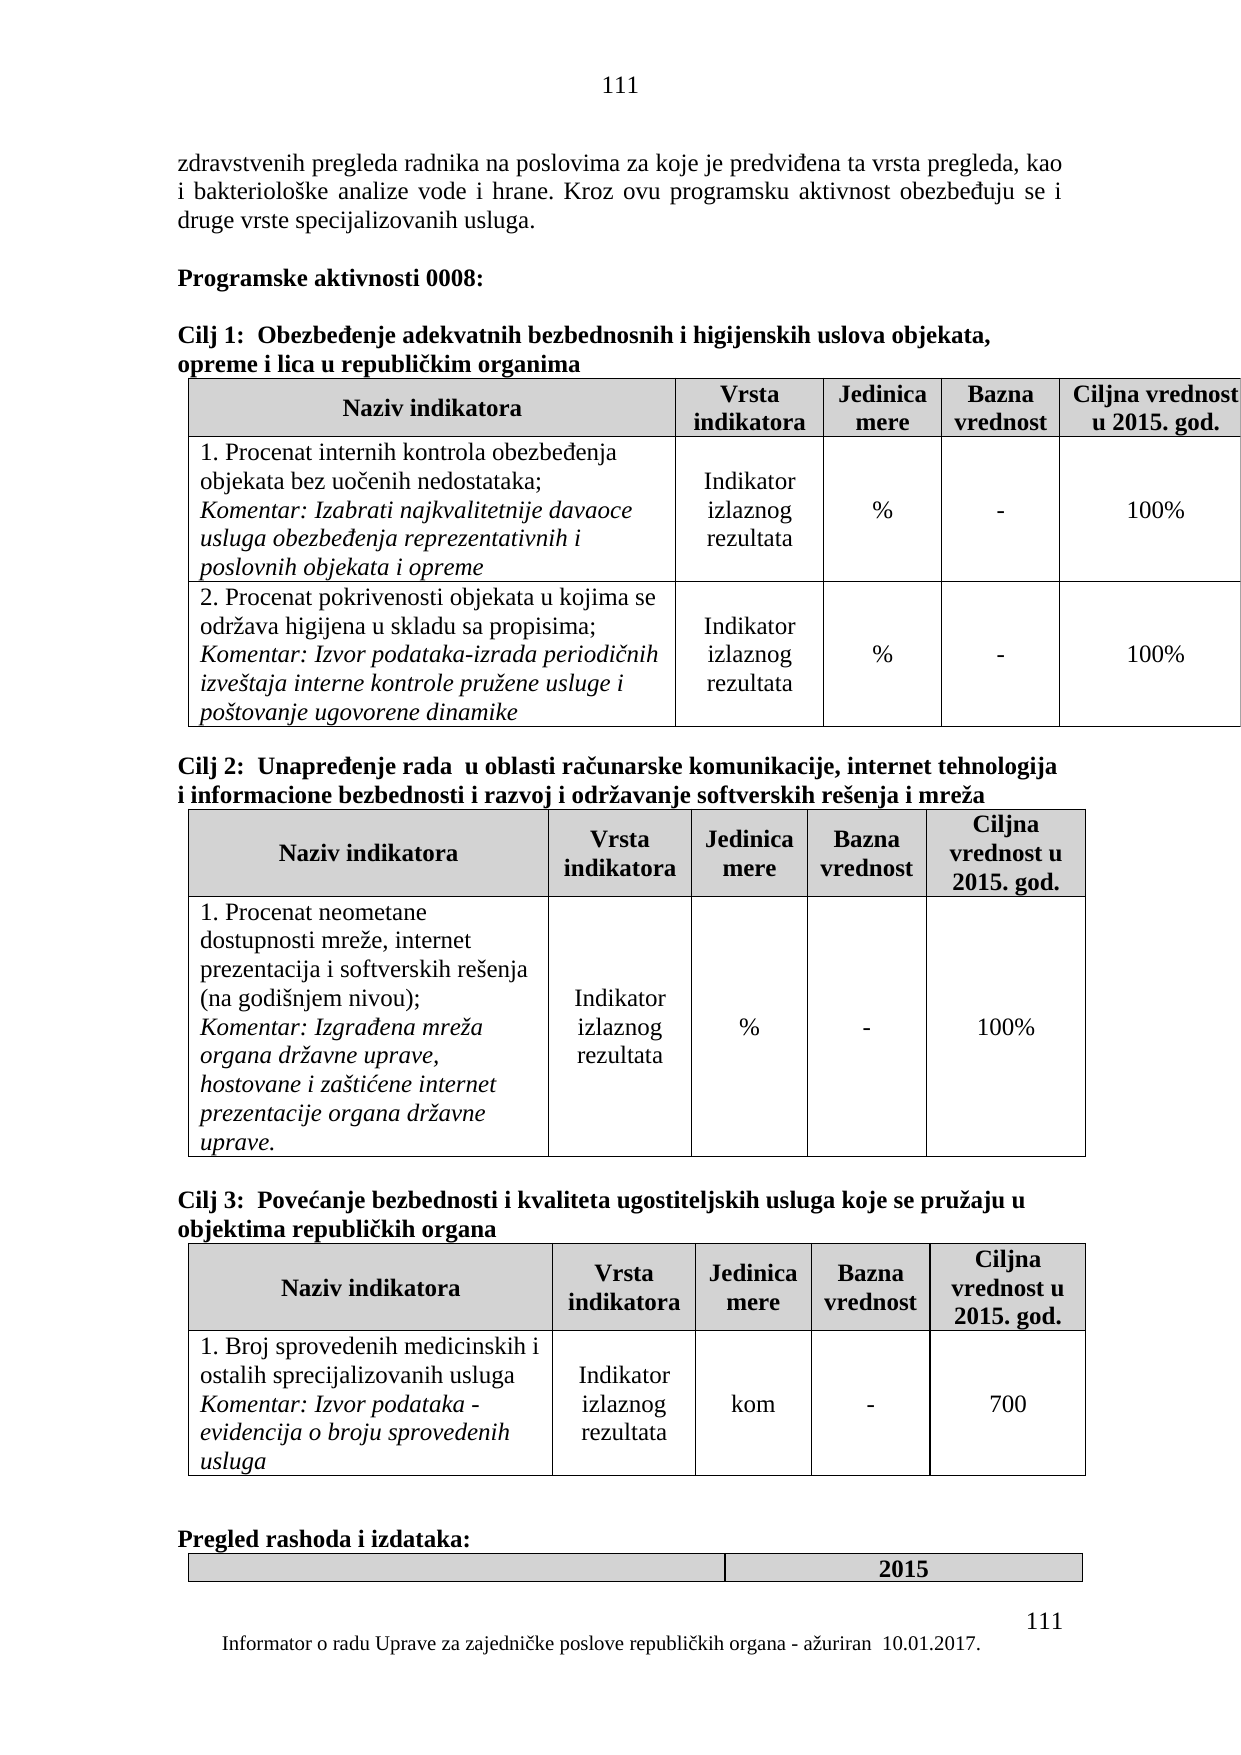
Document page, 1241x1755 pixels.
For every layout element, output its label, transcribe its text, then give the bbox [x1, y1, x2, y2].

table_header Naziv indikatora [189, 379, 675, 436]
table_header Vrsta indikatora [676, 379, 823, 436]
table_header 2015 [726, 1554, 1082, 1581]
table_header Jedinica mere [692, 810, 807, 896]
table_cell 100% [1060, 437, 1240, 581]
table_header Cilјna vrednost u 2015. god. [927, 810, 1085, 896]
table_cell 1. Procenat neometane dostupnosti mreže, internet prezentacija i softverskih rešenja (na godišnjem nivou); Komentar: Izgrađena mreža organa državne uprave, hostovane i zaštićene internet prezentacije organa državne uprave. [189, 897, 548, 1156]
table_cell 100% [1060, 582, 1240, 726]
table_cell Indikator izlaznog rezultata [676, 437, 823, 581]
table_header Jedinica mere [824, 379, 941, 436]
table_header Naziv indikatora [189, 810, 548, 896]
table_cell % [824, 582, 941, 726]
table_cell 1. Procenat internih kontrola obezbeđenja objekata bez uočenih nedostataka; Komentar: Izabrati najkvalitetnije davaoce usluga obezbeđenja reprezentativnih i poslovnih objekata i opreme [189, 437, 675, 581]
table_header Cilјna vrednost u 2015. god. [931, 1244, 1085, 1330]
table_header Vrsta indikatora [549, 810, 691, 896]
text Cilј 2: Unapređenje rada u oblasti računarske komunikacije, internet tehnologija i informacione bezbednosti i razvoj i održavanje softverskih rešenja i mreža [177, 727, 1063, 808]
table_cell Indikator izlaznog rezultata [553, 1331, 695, 1475]
text Pregled rashoda i izdataka: [177, 1524, 1063, 1553]
table_cell Indikator izlaznog rezultata [676, 582, 823, 726]
text Programske aktivnosti 0008: [177, 263, 1063, 291]
table_cell 1. Broj sprovedenih medicinskih i ostalih sprecijalizovanih usluga Komentar: Izvor podataka - evidencija o broju sprovedenih usluga [189, 1331, 552, 1475]
table_cell Indikator izlaznog rezultata [549, 897, 691, 1156]
table_header Naziv indikatora [189, 1244, 552, 1330]
table_header [189, 1554, 724, 1581]
table_header Vrsta indikatora [553, 1244, 695, 1330]
table_cell % [824, 437, 941, 581]
table_cell - [812, 1331, 929, 1475]
table_cell - [942, 437, 1059, 581]
table_header Cilјna vrednost u 2015. god. [1060, 379, 1240, 436]
table_cell % [692, 897, 807, 1156]
table_header Bazna vrednost [812, 1244, 929, 1330]
table_cell - [942, 582, 1059, 726]
text Cilј 1: Obezbeđenje adekvatnih bezbednosnih i higijenskih uslova objekata, opreme i lica u republičkim organima [177, 291, 1063, 378]
table_cell - [808, 897, 926, 1156]
table_cell 100% [927, 897, 1085, 1156]
table_header Bazna vrednost [808, 810, 926, 896]
table_header Jedinica mere [696, 1244, 811, 1330]
table_cell 2. Procenat pokrivenosti objekata u kojima se održava higijena u skladu sa propisima; Komentar: Izvor podataka-izrada periodičnih izveštaja interne kontrole pružene usluge i poštovanje ugovorene dinamike [189, 582, 675, 726]
text zdravstvenih pregleda radnika na poslovima za koje je predviđena ta vrsta pregleda, kao i bakteriološke analize vode i hrane. Kroz ovu programsku aktivnost obezbeđuju se i druge vrste specijalizovanih usluga. [177, 148, 1063, 234]
text Cilј 3: Povećanje bezbednosti i kvaliteta ugostitelјskih usluga koje se pružaju u objektima republičkih organa [177, 1157, 1063, 1243]
table_cell kom [696, 1331, 811, 1475]
table_cell 700 [931, 1331, 1085, 1475]
table_header Bazna vrednost [942, 379, 1059, 436]
